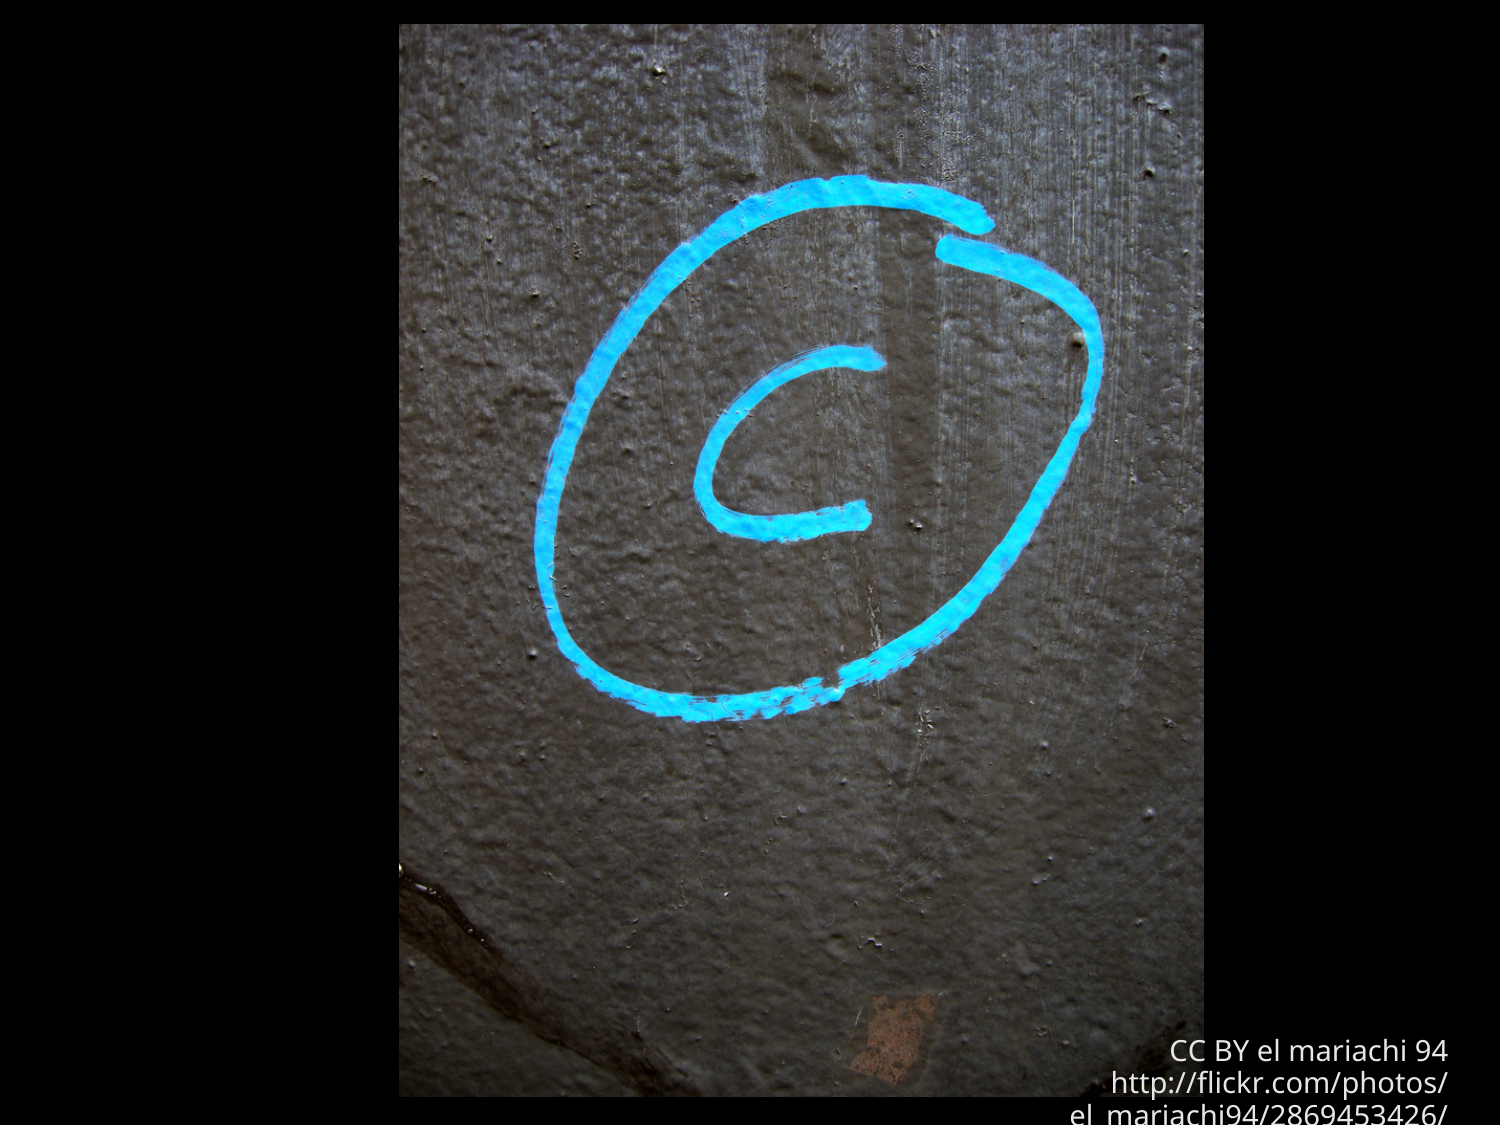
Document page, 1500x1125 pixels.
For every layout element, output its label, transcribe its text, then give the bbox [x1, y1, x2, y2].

text_box CC BY el mariachi 94 http://flickr.com/photos/el_mariachi94/2869453426/ [864, 1027, 1464, 1110]
picture [399, 24, 1204, 1097]
